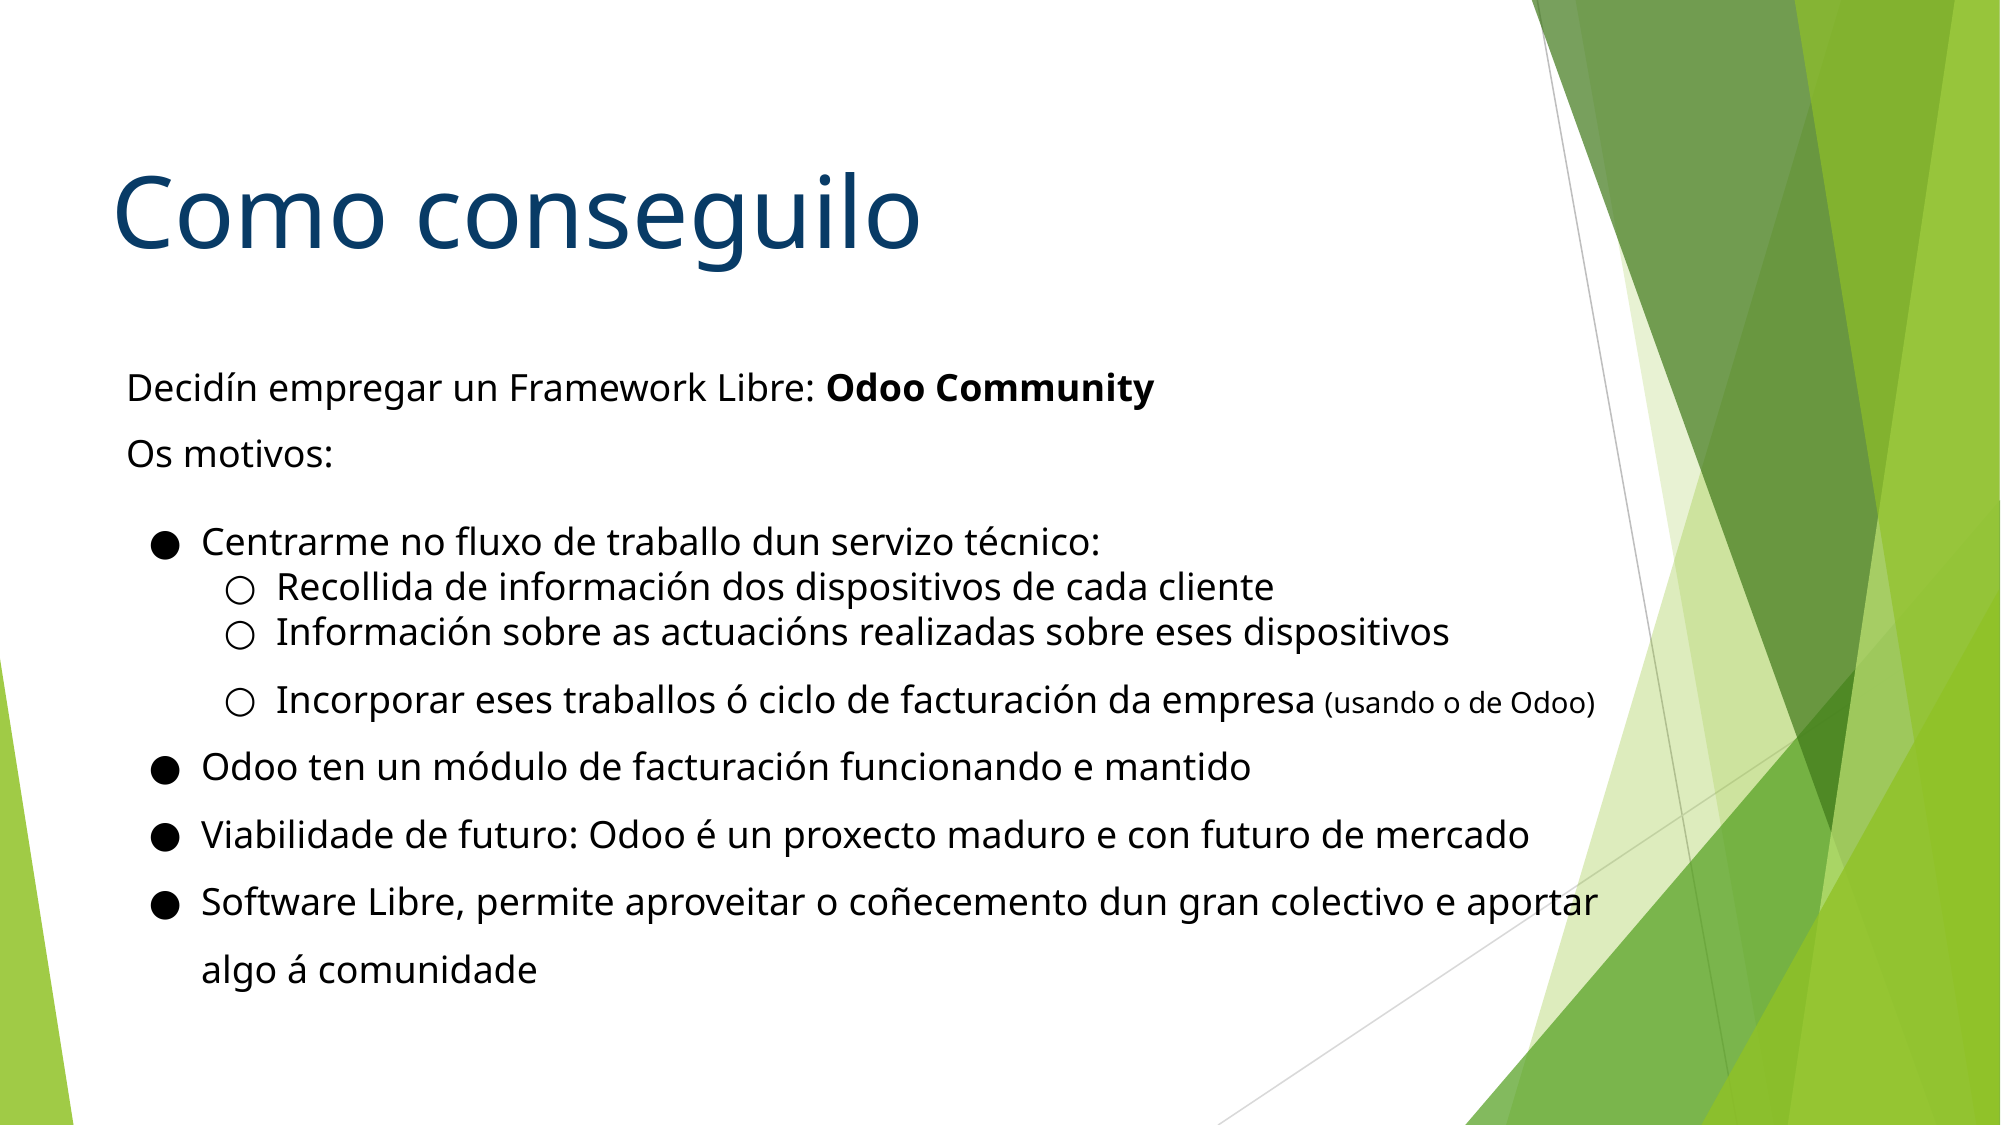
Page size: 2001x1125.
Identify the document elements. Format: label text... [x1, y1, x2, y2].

subtitle Decidín empregar un Framework Libre: Odoo Community Os motivos: Centrarme no fluxo de traballo dun servizo técnico: Recollida de información dos dispositivos de cada cliente Información sobre as actuacións realizadas sobre eses dispositivos Incorporar eses traballos ó ciclo de facturación da empresa (usando o de Odoo) Odoo ten un módulo de facturación funcionando e mantido Viabilidade de futuro: Odoo é un proxecto maduro e con futuro de mercado Software Libre, permite aproveitar o coñecemento dun gran colectivo e aportar algo á comunidade [111, 280, 1616, 1075]
title Como conseguilo [111, 99, 1522, 280]
